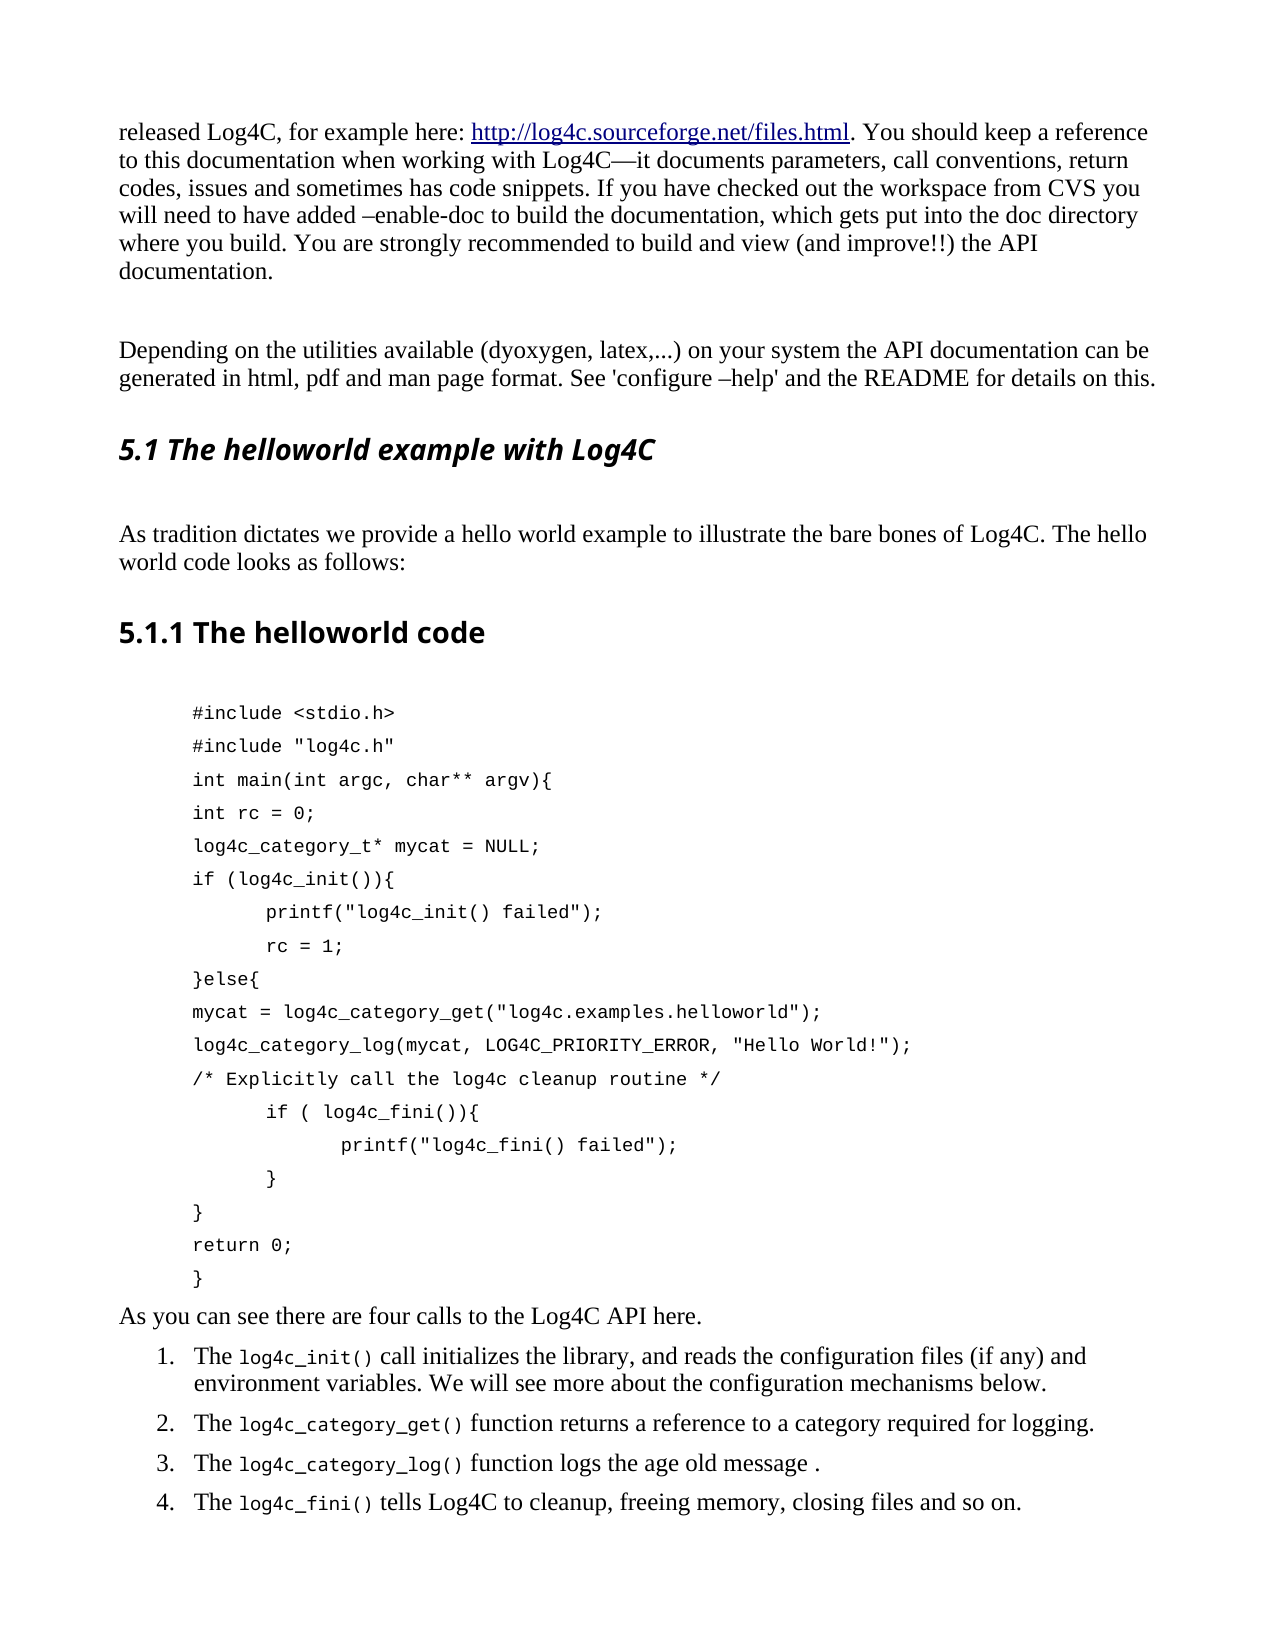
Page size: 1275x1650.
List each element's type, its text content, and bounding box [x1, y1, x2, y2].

text rc = 1; [266, 937, 1156, 958]
list The log4c_category_get() function returns a reference to a category required for logging. [156, 1409, 1156, 1437]
text } [192, 1269, 1156, 1290]
text }else{ [192, 970, 1156, 991]
list The log4c_init() call initializes the library, and reads the configuration files (if any) and environment variables. We will see more about the configuration mechanisms below. [156, 1342, 1156, 1397]
text mycat = log4c_category_get("log4c.examples.helloworld"); [192, 1003, 1156, 1024]
text if ( log4c_fini()){ [266, 1103, 1156, 1124]
text As tradition dictates we provide a hello world example to illustrate the bare bones of Log4C. The hello world code looks as follows: [118, 520, 1156, 576]
text int rc = 0; [192, 804, 1156, 825]
text As you can see there are four calls to the Log4C API here. [118, 1302, 1156, 1330]
text released Log4C, for example here: http://log4c.sourceforge.net/files.html. You should keep a reference to this documentation when working with Log4C—it documents parameters, call conventions, return codes, issues and sometimes has code snippets. If you have checked out the workspace from CVS you will need to have added –enable-doc to build the documentation, which gets put into the doc directory where you build. You are strongly recommended to build and view (and improve!!) the API documentation. [118, 118, 1156, 285]
text /* Explicitly call the log4c cleanup routine */ [192, 1069, 1156, 1091]
text log4c_category_t* mycat = NULL; [192, 837, 1156, 858]
subtitle 5.1 The helloworld example with Log4C [118, 429, 1156, 468]
text #include "log4c.h" [192, 737, 1156, 758]
text } [266, 1169, 1156, 1190]
text return 0; [192, 1236, 1156, 1257]
text Depending on the utilities available (dyoxygen, latex,...) on your system the API documentation can be generated in html, pdf and man page format. See 'configure –help' and the README for details on this. [118, 336, 1156, 392]
subtitle 5.1.1 The helloworld code [118, 613, 1156, 652]
text } [192, 1202, 1156, 1224]
text printf("log4c_init() failed"); [266, 903, 1156, 924]
list The log4c_category_log() function logs the age old message . [156, 1449, 1156, 1477]
text if (log4c_init()){ [192, 870, 1156, 891]
text log4c_category_log(mycat, LOG4C_PRIORITY_ERROR, "Hello World!"); [192, 1036, 1156, 1057]
list The log4c_fini() tells Log4C to cleanup, freeing memory, closing files and so on. [156, 1488, 1156, 1516]
text int main(int argc, char** argv){ [192, 770, 1156, 792]
text printf("log4c_fini() failed"); [341, 1136, 1156, 1157]
text #include <stdio.h> [192, 704, 1156, 725]
